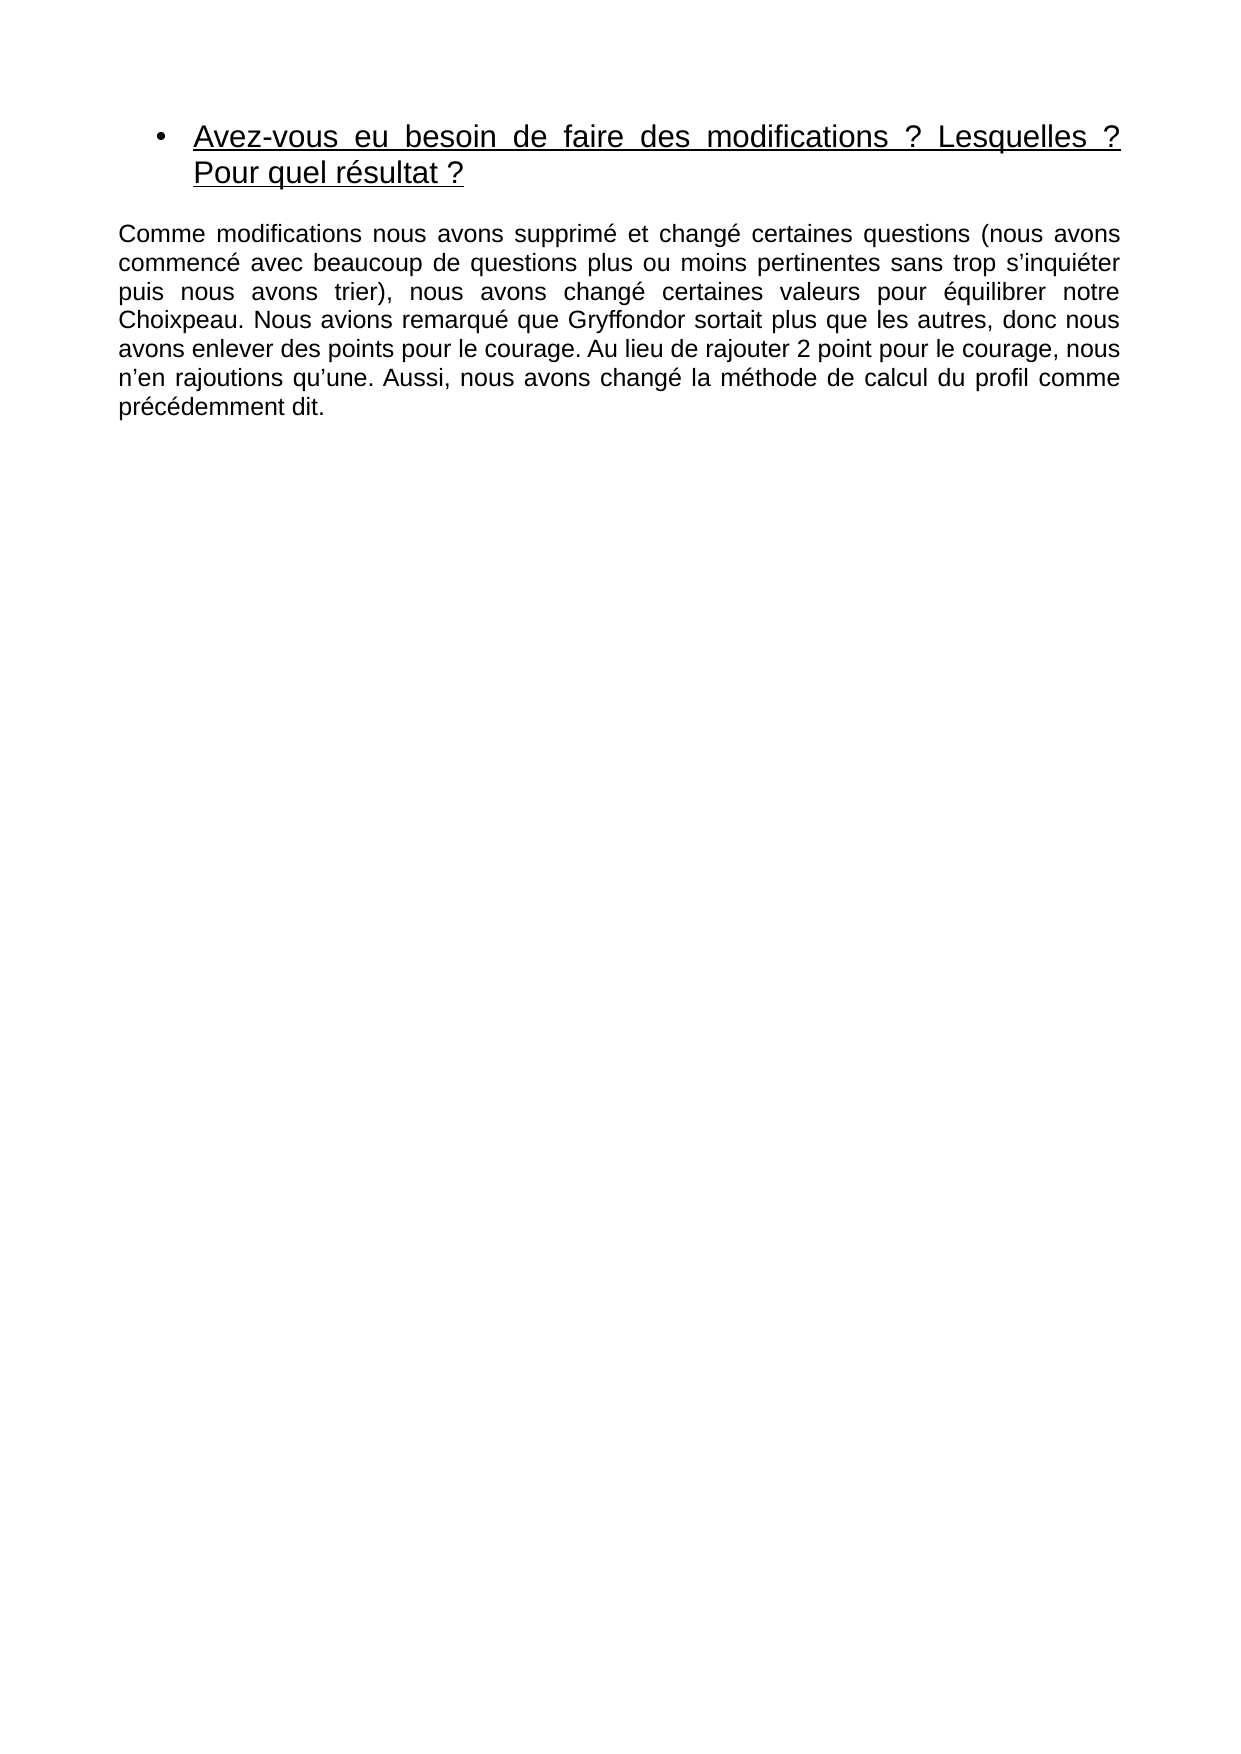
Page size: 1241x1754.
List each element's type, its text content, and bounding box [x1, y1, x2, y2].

list Avez-vous eu besoin de faire des modifications ? Lesquelles ? Pour quel résultat ? [156, 118, 1122, 190]
text Comme modifications nous avons supprimé et changé certaines questions (nous avons commencé avec beaucoup de questions plus ou moins pertinentes sans trop s’inquiéter puis nous avons trier), nous avons changé certaines valeurs pour équilibrer notre Choixpeau. Nous avions remarqué que Gryffondor sortait plus que les autres, donc nous avons enlever des points pour le courage. Au lieu de rajouter 2 point pour le courage, nous n’en rajoutions qu’une. Aussi, nous avons changé la méthode de calcul du profil comme précédemment dit. [118, 219, 1122, 420]
